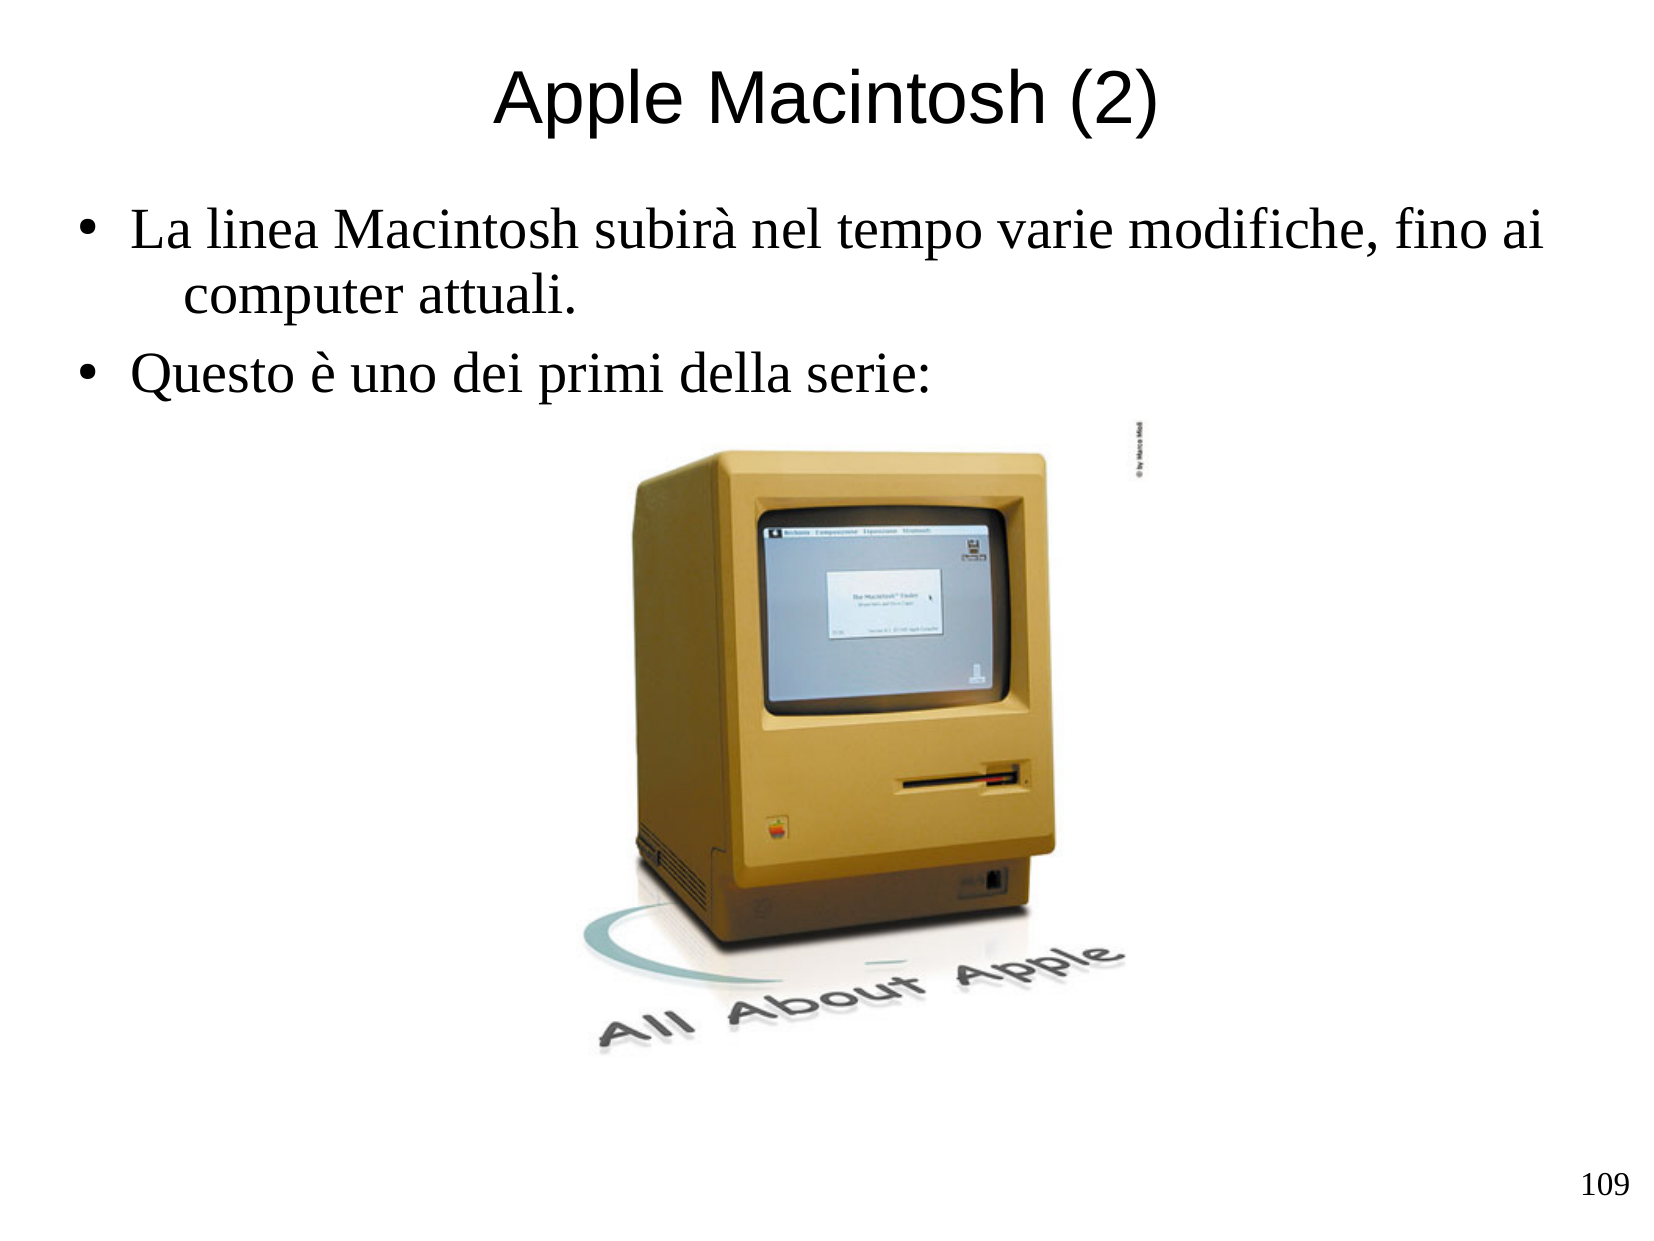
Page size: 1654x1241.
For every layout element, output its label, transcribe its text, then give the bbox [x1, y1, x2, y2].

picture [564, 407, 1149, 1078]
title Apple Macintosh (2) [37, 30, 1617, 166]
list La linea Macintosh subirà nel tempo varie modifiche, fino ai computer attuali. Questo è uno dei primi della serie: [42, 196, 1612, 1187]
